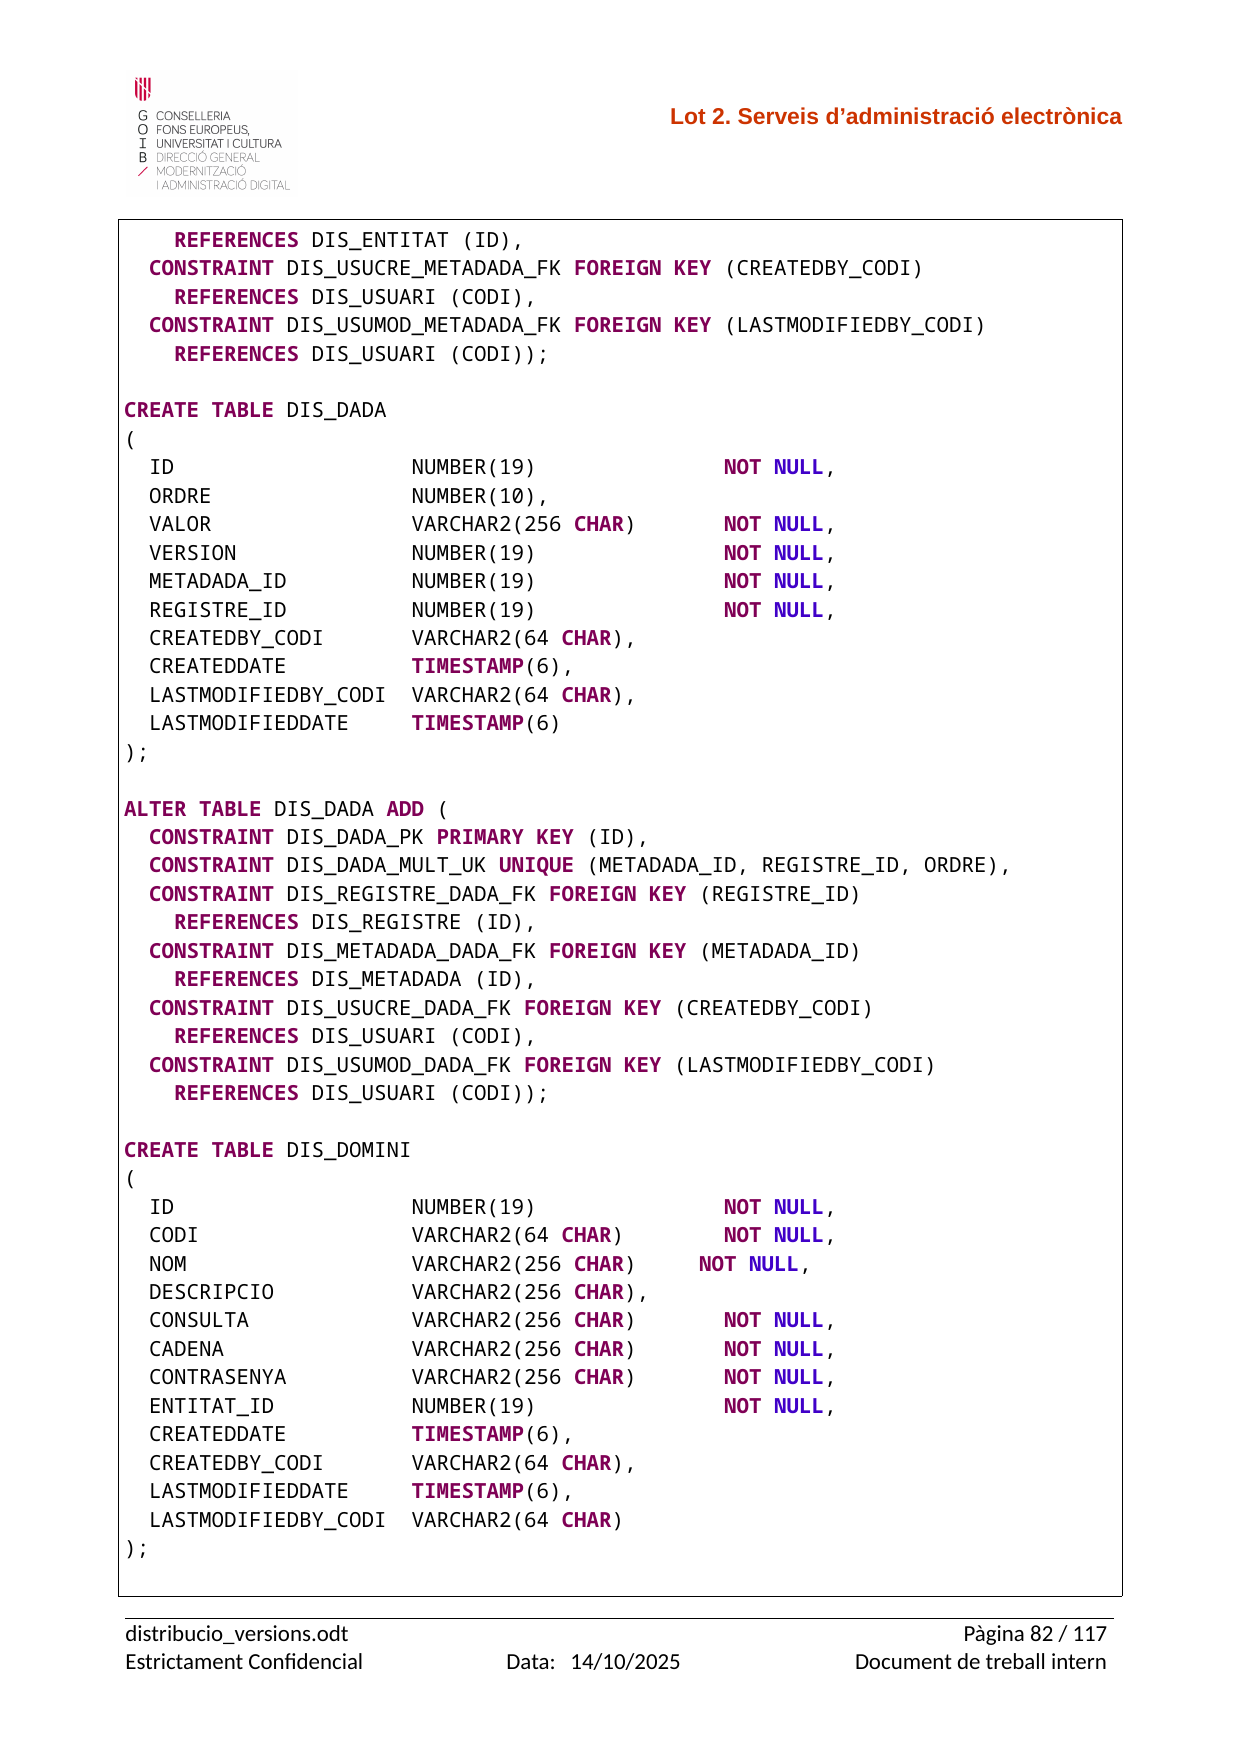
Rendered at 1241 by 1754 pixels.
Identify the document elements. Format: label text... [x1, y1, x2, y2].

table_header REFERENCES DIS_ENTITAT (ID), CONSTRAINT DIS_USUCRE_METADADA_FK FOREIGN KEY (CREATEDBY_CODI) REFERENCES DIS_USUARI (CODI), CONSTRAINT DIS_USUMOD_METADADA_FK FOREIGN KEY (LASTMODIFIEDBY_CODI) REFERENCES DIS_USUARI (CODI)); CREATE TABLE DIS_DADA ( ID NUMBER(19) NOT NULL, ORDRE NUMBER(10), VALOR VARCHAR2(256 CHAR) NOT NULL, VERSION NUMBER(19) NOT NULL, METADADA_ID NUMBER(19) NOT NULL, REGISTRE_ID NUMBER(19) NOT NULL, CREATEDBY_CODI VARCHAR2(64 CHAR), CREATEDDATE TIMESTAMP(6), LASTMODIFIEDBY_CODI VARCHAR2(64 CHAR), LASTMODIFIEDDATE TIMESTAMP(6) ); ALTER TABLE DIS_DADA ADD ( CONSTRAINT DIS_DADA_PK PRIMARY KEY (ID), CONSTRAINT DIS_DADA_MULT_UK UNIQUE (METADADA_ID, REGISTRE_ID, ORDRE), CONSTRAINT DIS_REGISTRE_DADA_FK FOREIGN KEY (REGISTRE_ID) REFERENCES DIS_REGISTRE (ID), CONSTRAINT DIS_METADADA_DADA_FK FOREIGN KEY (METADADA_ID) REFERENCES DIS_METADADA (ID), CONSTRAINT DIS_USUCRE_DADA_FK FOREIGN KEY (CREATEDBY_CODI) REFERENCES DIS_USUARI (CODI), CONSTRAINT DIS_USUMOD_DADA_FK FOREIGN KEY (LASTMODIFIEDBY_CODI) REFERENCES DIS_USUARI (CODI)); CREATE TABLE DIS_DOMINI ( ID NUMBER(19) NOT NULL, CODI VARCHAR2(64 CHAR) NOT NULL, NOM VARCHAR2(256 CHAR) NOT NULL, DESCRIPCIO VARCHAR2(256 CHAR), CONSULTA VARCHAR2(256 CHAR) NOT NULL, CADENA VARCHAR2(256 CHAR) NOT NULL, CONTRASENYA VARCHAR2(256 CHAR) NOT NULL, ENTITAT_ID NUMBER(19) NOT NULL, CREATEDDATE TIMESTAMP(6), CREATEDBY_CODI VARCHAR2(64 CHAR), LASTMODIFIEDDATE TIMESTAMP(6), LASTMODIFIEDBY_CODI VARCHAR2(64 CHAR) ); [119, 220, 1122, 1596]
picture [126, 70, 299, 197]
